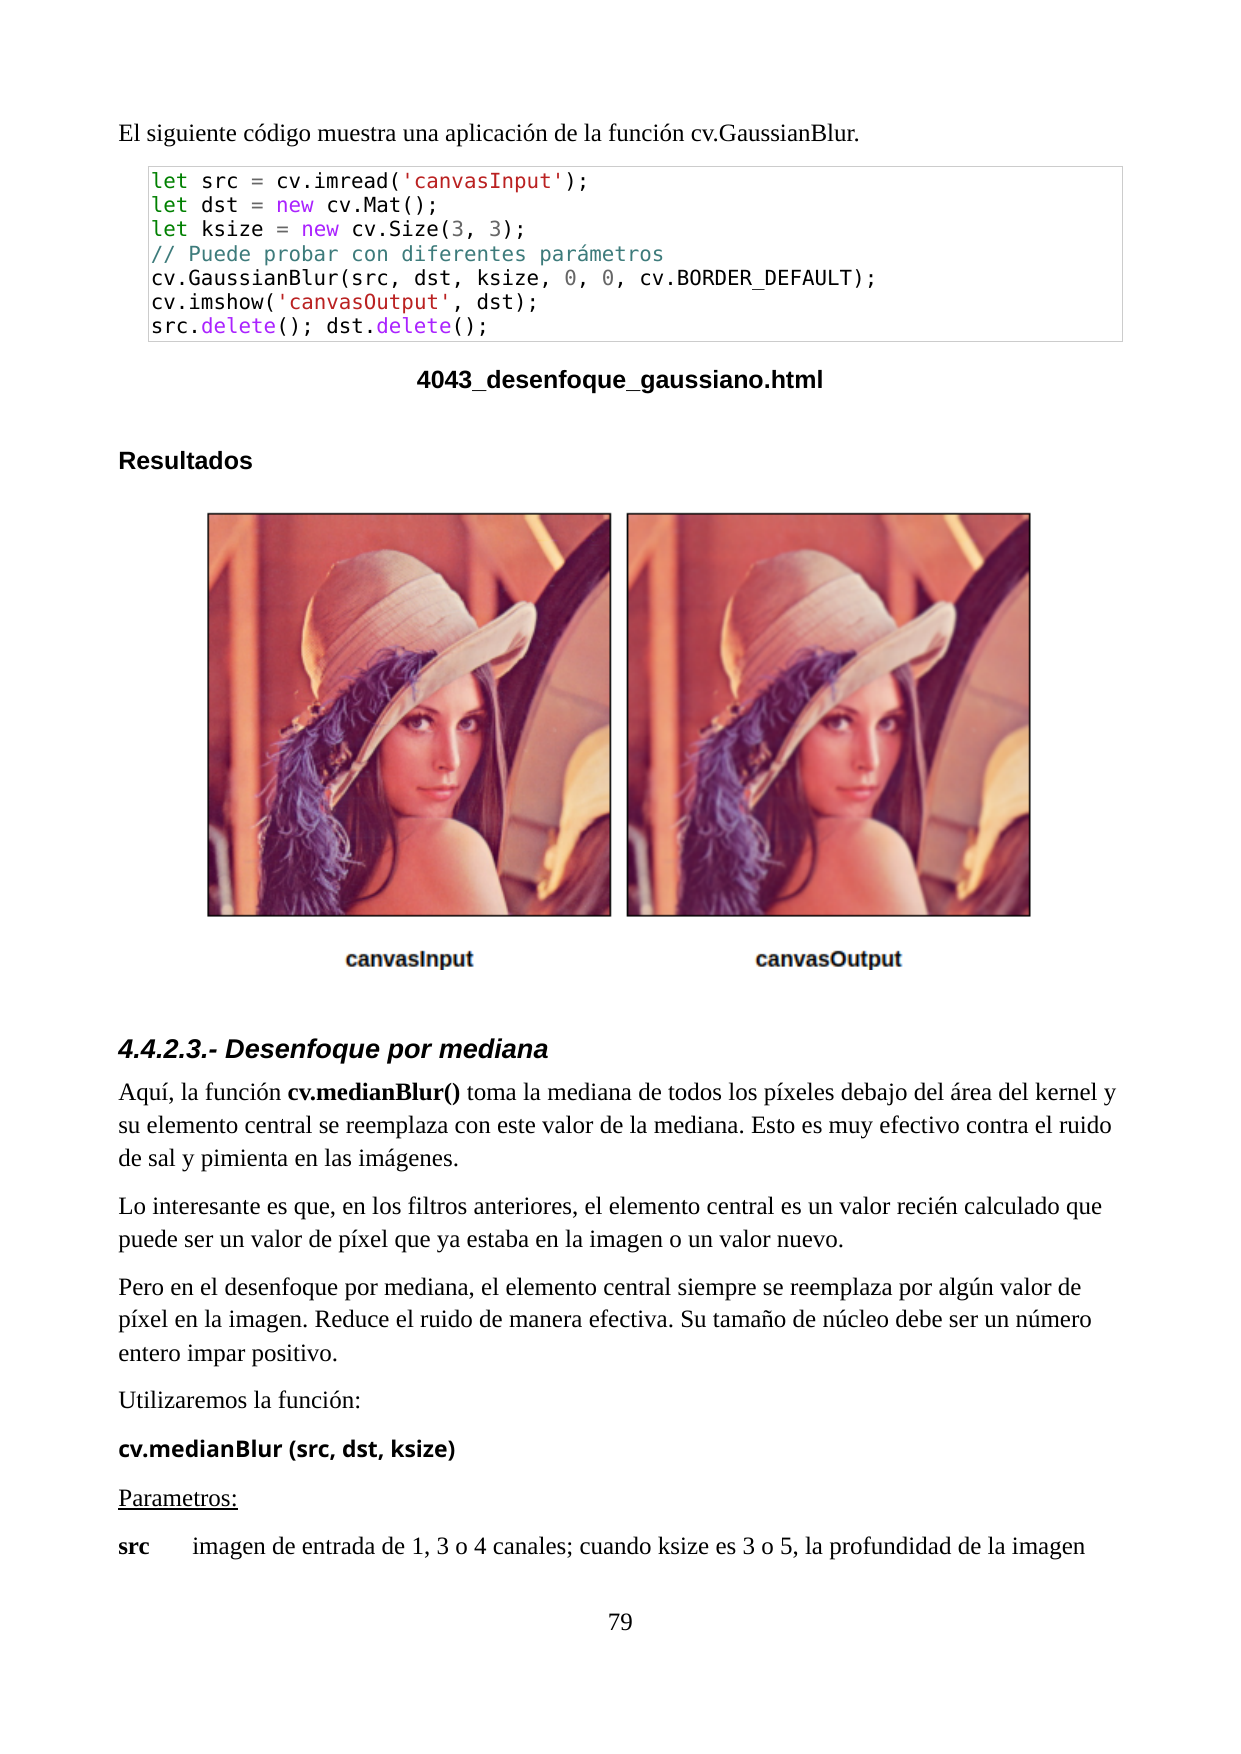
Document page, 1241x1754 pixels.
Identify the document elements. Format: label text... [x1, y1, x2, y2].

text cv.GaussianBlur(src, dst, ksize, 0, 0, cv.BORDER_DEFAULT); [149, 263, 1122, 287]
text El siguiente código muestra una aplicación de la función cv.GaussianBlur. [118, 118, 1122, 147]
text Utilizaremos la función: [118, 1385, 1122, 1414]
text cv.medianBlur (src, dst, ksize) [118, 1433, 1122, 1464]
text Lo interesante es que, en los filtros anteriores, el elemento central es un valor recién calculado que puede ser un valor de píxel que ya estaba en la imagen o un valor nuevo. [118, 1191, 1122, 1253]
text Aquí, la función cv.medianBlur() toma la mediana de todos los píxeles debajo del área del kernel y su elemento central se reemplaza con este valor de la mediana. Esto es muy efectivo contra el ruido de sal y pimienta en las imágenes. [118, 1077, 1122, 1172]
text // Puede probar con diferentes parámetros [149, 238, 1122, 263]
subtitle Desenfoque por mediana [118, 1033, 1122, 1065]
text let src = cv.imread('canvasInput'); [149, 167, 1122, 190]
text let ksize = new cv.Size(3, 3); [149, 214, 1122, 242]
text Resultados [118, 446, 1122, 474]
picture [192, 493, 1048, 970]
text src.delete(); dst.delete(); [149, 311, 1122, 341]
text Parametros: [118, 1483, 1122, 1512]
text cv.imshow('canvasOutput', dst); [149, 287, 1122, 311]
text Pero en el desenfoque por mediana, el elemento central siempre se reemplaza por algún valor de píxel en la imagen. Reduce el ruido de manera efectiva. Su tamaño de núcleo debe ser un número entero impar positivo. [118, 1272, 1122, 1366]
text src imagen de entrada de 1, 3 o 4 canales; cuando ksize es 3 o 5, la profundidad de la imagen [118, 1531, 1122, 1560]
text 4043_desenfoque_gaussiano.html [118, 365, 1122, 394]
text let dst = new cv.Mat(); [149, 190, 1122, 214]
